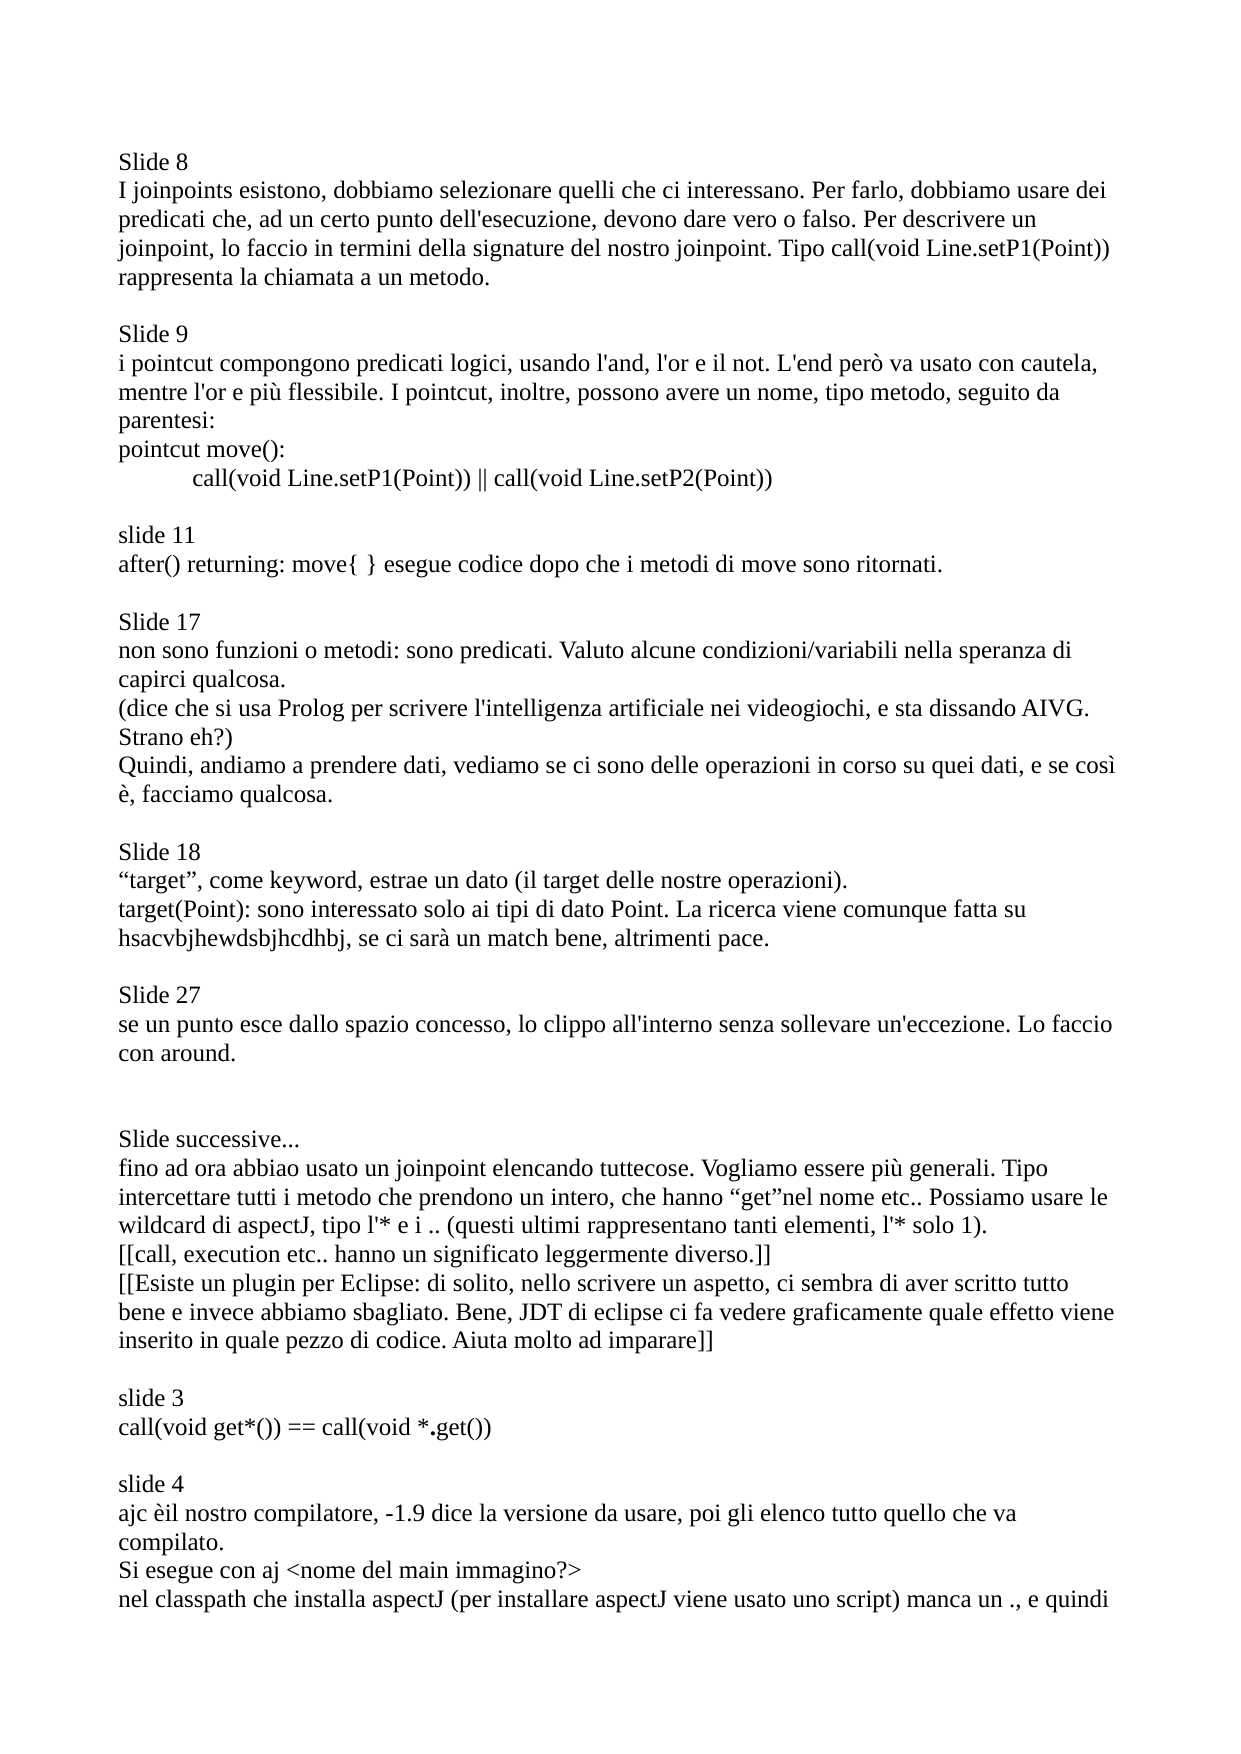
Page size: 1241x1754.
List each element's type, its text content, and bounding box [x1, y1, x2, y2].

text after() returning: move{ } esegue codice dopo che i metodi di move sono ritornati. [118, 549, 1122, 578]
text slide 4 [118, 1469, 1122, 1498]
text Slide 18 [118, 837, 1122, 866]
text “target”, come keyword, estrae un dato (il target delle nostre operazioni). [118, 866, 1122, 894]
text target(Point): sono interessato solo ai tipi di dato Point. La ricerca viene comunque fatta su hsacvbjhewdsbjhcdhbj, se ci sarà un match bene, altrimenti pace. [118, 894, 1122, 952]
text Quindi, andiamo a prendere dati, vediamo se ci sono delle operazioni in corso su quei dati, e se così è, facciamo qualcosa. [118, 751, 1122, 808]
text non sono funzioni o metodi: sono predicati. Valuto alcune condizioni/variabili nella speranza di capirci qualcosa. [118, 636, 1122, 693]
text call(void get*()) == call(void *.get()) [118, 1412, 1122, 1441]
text Slide 8 [118, 147, 1122, 176]
text se un punto esce dallo spazio concesso, lo clippo all'interno senza sollevare un'eccezione. Lo faccio con around. [118, 1009, 1122, 1067]
text ajc èil nostro compilatore, -1.9 dice la versione da usare, poi gli elenco tutto quello che va compilato. [118, 1498, 1122, 1556]
text nel classpath che installa aspectJ (per installare aspectJ viene usato uno script) manca un ., e quindi [118, 1584, 1122, 1613]
text fino ad ora abbiao usato un joinpoint elencando tuttecose. Vogliamo essere più generali. Tipo intercettare tutti i metodo che prendono un intero, che hanno “get”nel nome etc.. Possiamo usare le wildcard di aspectJ, tipo l'* e i .. (questi ultimi rappresentano tanti elementi, l'* solo 1). [118, 1153, 1122, 1239]
text Slide 17 [118, 607, 1122, 636]
text slide 3 [118, 1383, 1122, 1412]
text (dice che si usa Prolog per scrivere l'intelligenza artificiale nei videogiochi, e sta dissando AIVG. Strano eh?) [118, 693, 1122, 751]
text Si esegue con aj <nome del main immagino?> [118, 1556, 1122, 1584]
text Slide successive... [118, 1124, 1122, 1153]
text i pointcut compongono predicati logici, usando l'and, l'or e il not. L'end però va usato con cautela, mentre l'or e più flessibile. I pointcut, inoltre, possono avere un nome, tipo metodo, seguito da parentesi: [118, 348, 1122, 434]
text call(void Line.setP1(Point)) || call(void Line.setP2(Point)) [118, 463, 1122, 492]
text [[call, execution etc.. hanno un significato leggermente diverso.]] [118, 1239, 1122, 1268]
text I joinpoints esistono, dobbiamo selezionare quelli che ci interessano. Per farlo, dobbiamo usare dei predicati che, ad un certo punto dell'esecuzione, devono dare vero o falso. Per descrivere un joinpoint, lo faccio in termini della signature del nostro joinpoint. Tipo call(void Line.setP1(Point)) rappresenta la chiamata a un metodo. [118, 176, 1122, 291]
text pointcut move(): [118, 434, 1122, 463]
text slide 11 [118, 521, 1122, 549]
text [[Esiste un plugin per Eclipse: di solito, nello scrivere un aspetto, ci sembra di aver scritto tutto bene e invece abbiamo sbagliato. Bene, JDT di eclipse ci fa vedere graficamente quale effetto viene inserito in quale pezzo di codice. Aiuta molto ad imparare]] [118, 1268, 1122, 1354]
text Slide 9 [118, 319, 1122, 348]
text Slide 27 [118, 981, 1122, 1009]
